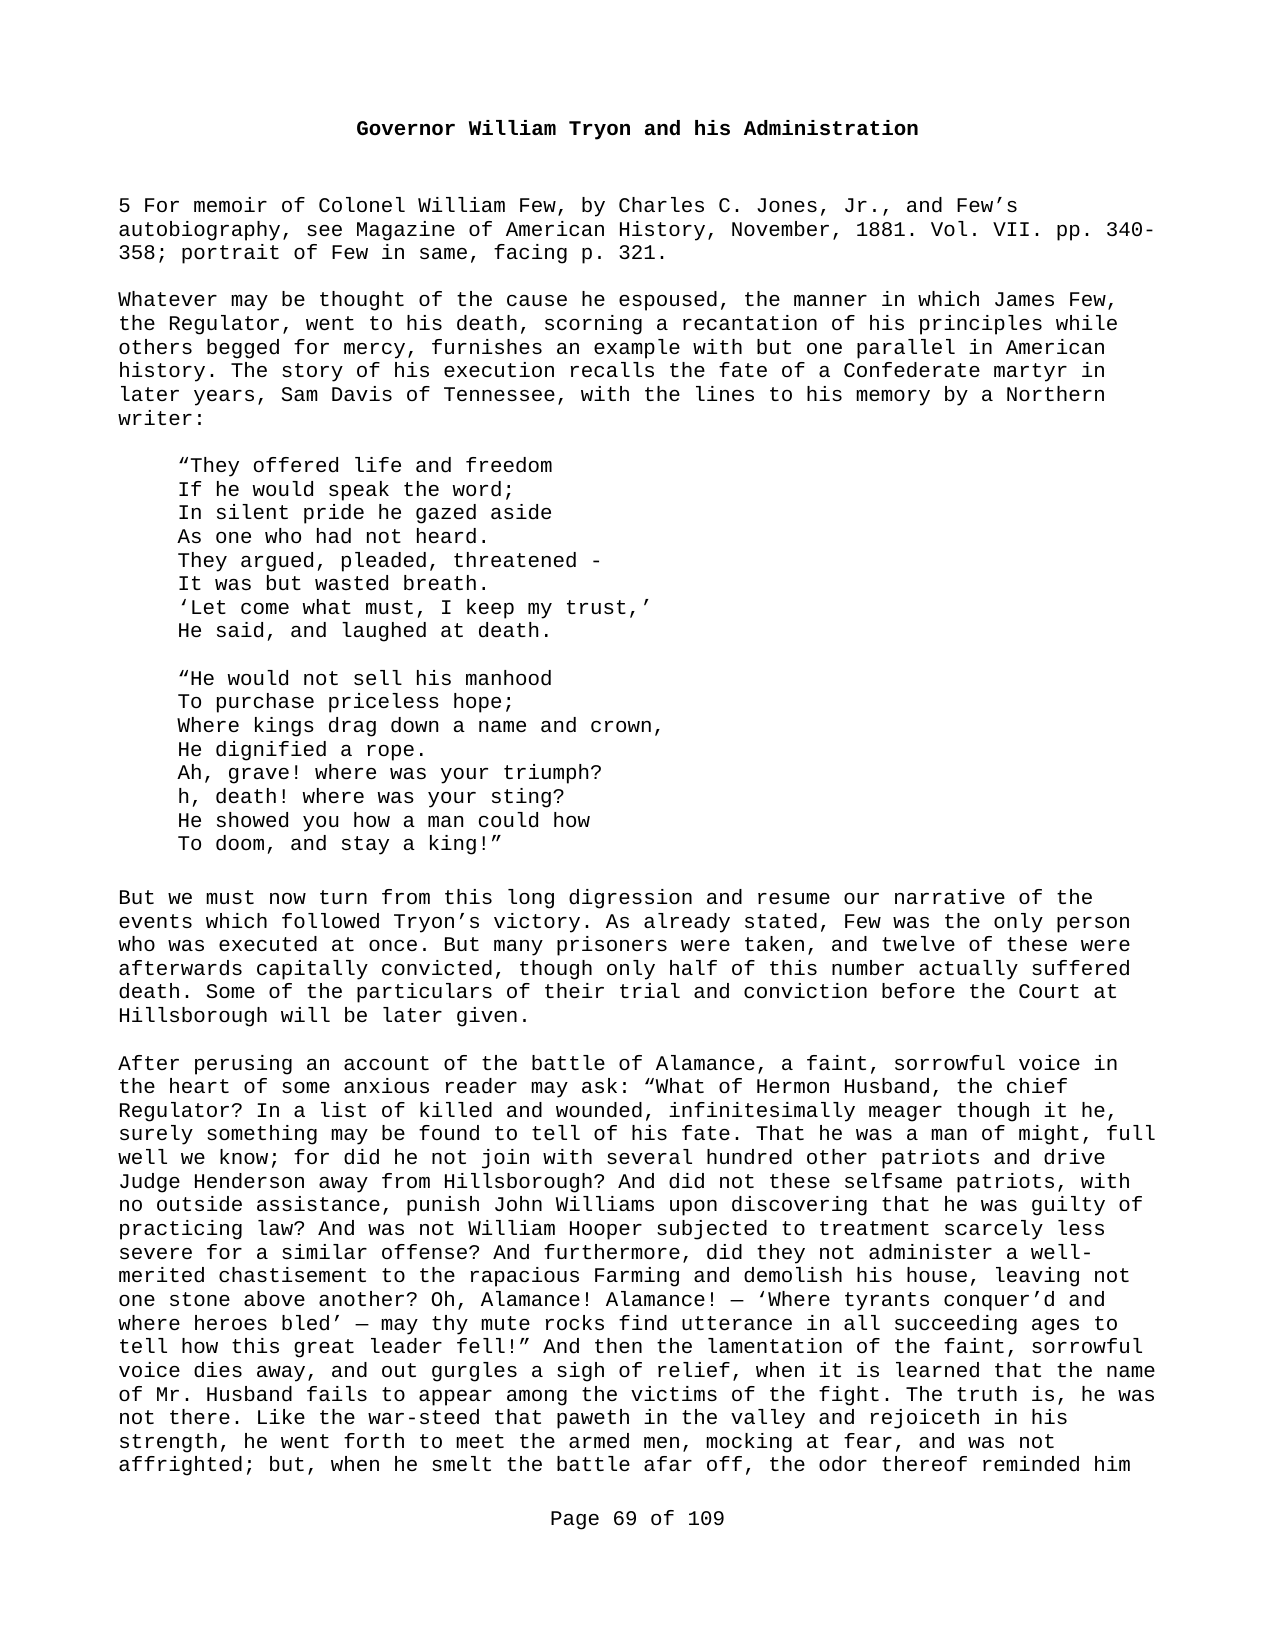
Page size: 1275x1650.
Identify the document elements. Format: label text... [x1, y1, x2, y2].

text In silent pride he gazed aside [177, 502, 1098, 526]
text Where kings drag down a name and crown, [177, 715, 1098, 739]
text He showed you how a man could how [177, 810, 1098, 833]
text But we must now turn from this long digression and resume our narrative of the events which followed Tryon’s victory. As already stated, Few was the only person who was executed at once. But many prisoners were taken, and twelve of these were afterwards capitally convicted, though only half of this number actually suffered death. Some of the particulars of their trial and conviction before the Court at Hillsborough will be later given. [118, 887, 1157, 1029]
text To purchase priceless hope; [177, 691, 1098, 715]
text He dignified a rope. [177, 739, 1098, 762]
text They argued, pleaded, threatened - [177, 549, 1098, 573]
text 5 For memoir of Colonel William Few, by Charles C. Jones, Jr., and Few’s autobiography, see Magazine of American History, November, 1881. Vol. VII. pp. 340-358; portrait of Few in same, facing p. 321. [118, 195, 1157, 266]
text After perusing an account of the battle of Alamance, a faint, sorrowful voice in the heart of some anxious reader may ask: “What of Hermon Husband, the chief Regulator? In a list of killed and wounded, infinitesimally meager though it he, surely something may be found to tell of his fate. That he was a man of might, full well we know; for did he not join with several hundred other patriots and drive Judge Henderson away from Hillsborough? And did not these selfsame patriots, with no outside assistance, punish John Williams upon discovering that he was guilty of practicing law? And was not William Hooper subjected to treatment scarcely less severe for a similar offense? And furthermore, did they not administer a well-merited chastisement to the rapacious Farming and demolish his house, leaving not one stone above another? Oh, Alamance! Alamance! — ‘Where tyrants conquer’d and where heroes bled’ — may thy mute rocks find utterance in all succeeding ages to tell how this great leader fell!” And then the lamentation of the faint, sorrowful voice dies away, and out gurgles a sigh of relief, when it is learned that the name of Mr. Husband fails to appear among the victims of the fight. The truth is, he was not there. Like the war-steed that paweth in the valley and rejoiceth in his strength, he went forth to meet the armed men, mocking at fear, and was not affrighted; but, when he smelt the battle afar off, the odor thereof reminded him [118, 1052, 1157, 1478]
text To doom, and stay a king!” [177, 833, 1098, 857]
text “They offered life and freedom [177, 455, 1098, 479]
text h, death! where was your sting? [177, 786, 1098, 810]
text ‘Let come what must, I keep my trust,’ [177, 597, 1098, 621]
text Whatever may be thought of the cause he espoused, the manner in which James Few, the Regulator, went to his death, scorning a recantation of his principles while others begged for mercy, furnishes an example with but one parallel in American history. The story of his execution recalls the fate of a Confederate martyr in later years, Sam Davis of Tennessee, with the lines to his memory by a Northern writer: [118, 289, 1157, 431]
text As one who had not heard. [177, 526, 1098, 549]
text “He would not sell his manhood [177, 668, 1098, 691]
text He said, and laughed at death. [177, 621, 1098, 644]
text If he would speak the word; [177, 479, 1098, 502]
text It was but wasted breath. [177, 573, 1098, 597]
text Ah, grave! where was your triumph? [177, 762, 1098, 786]
